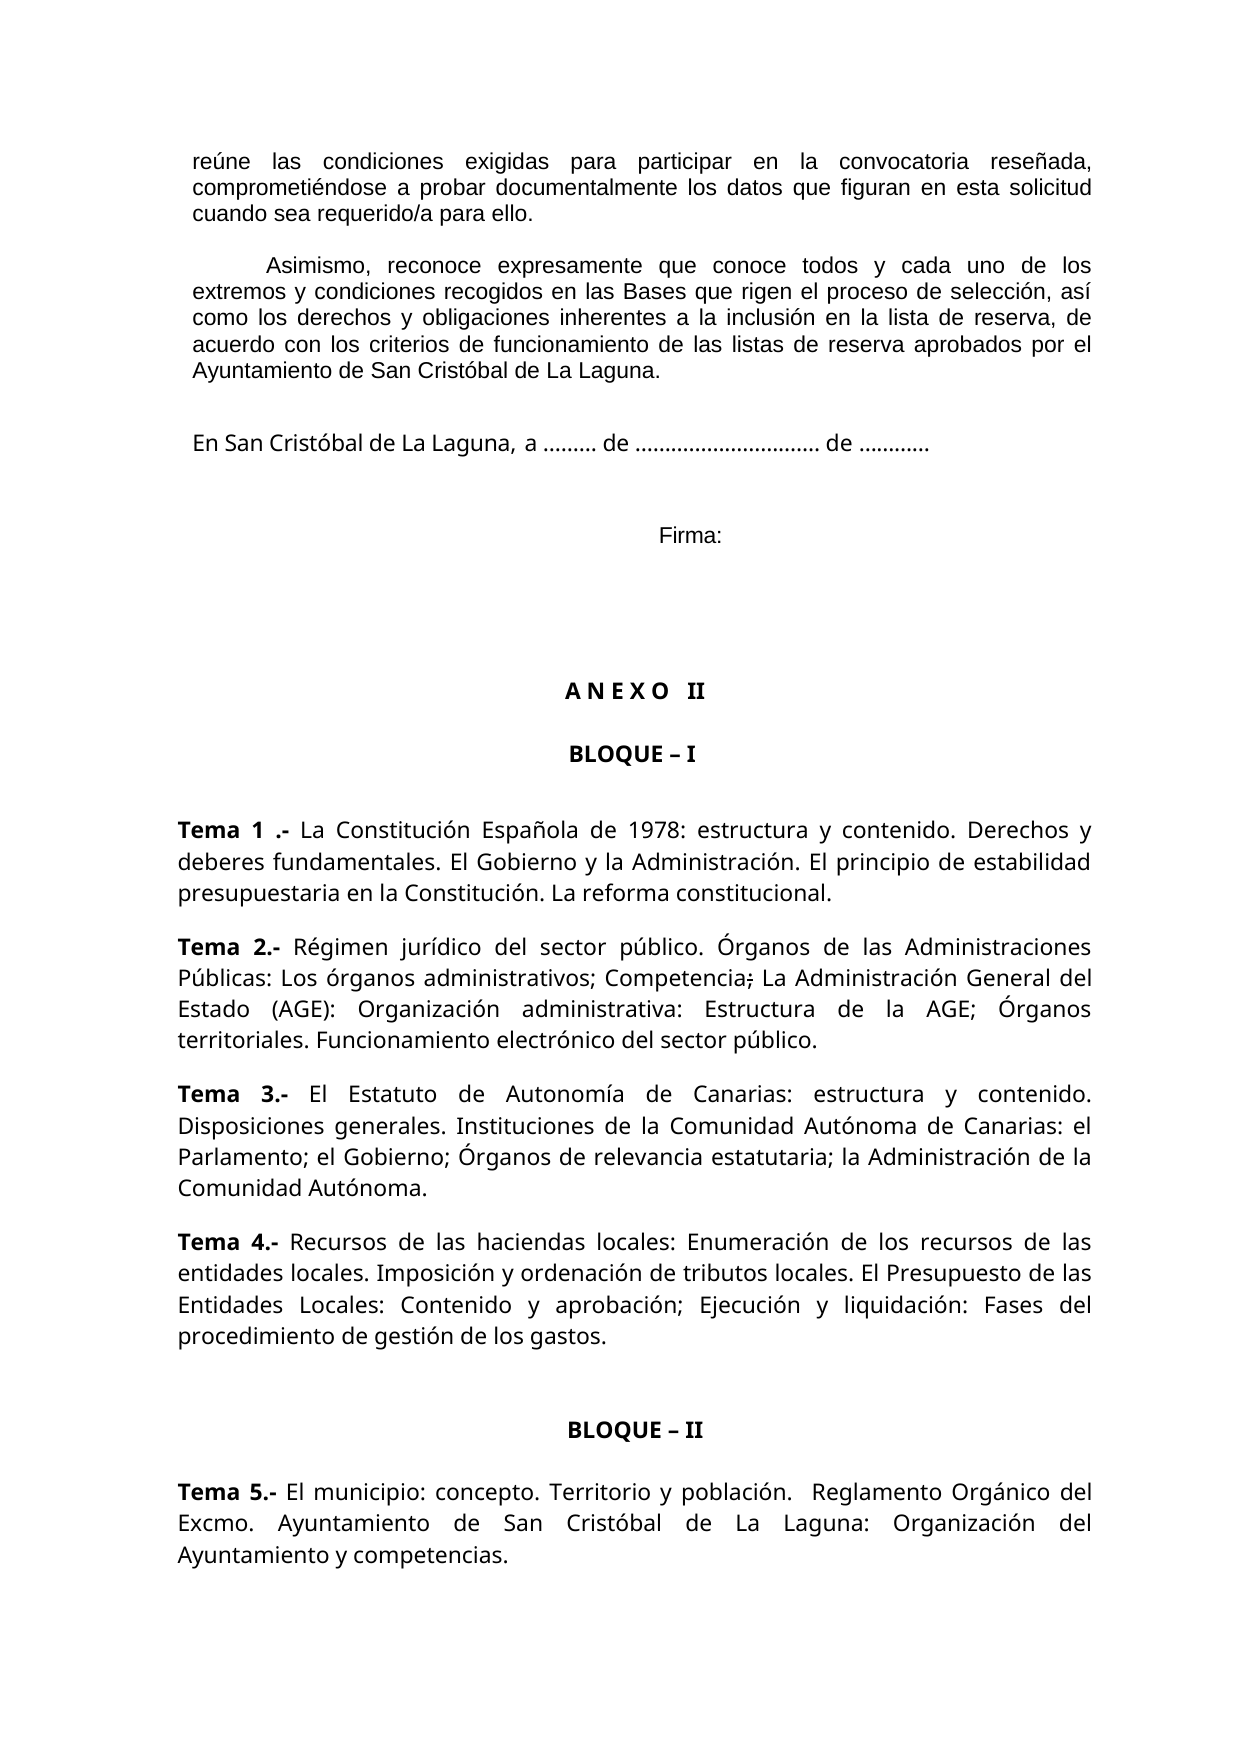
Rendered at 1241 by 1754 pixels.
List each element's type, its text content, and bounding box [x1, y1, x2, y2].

text A N E X O II [177, 675, 1093, 706]
text Tema 5.- El municipio: concepto. Territorio y población. Reglamento Orgánico del Excmo. Ayuntamiento de San Cristóbal de La Laguna: Organización del Ayuntamiento y competencias. [177, 1476, 1093, 1570]
text reúne las condiciones exigidas para participar en la convocatoria reseñada, comprometiéndose a probar documentalmente los datos que figuran en esta solicitud cuando sea requerido/a para ello. [192, 148, 1093, 227]
text Asimismo, reconoce expresamente que conoce todos y cada uno de los extremos y condiciones recogidos en las Bases que rigen el proceso de selección, así como los derechos y obligaciones inherentes a la inclusión en la lista de reserva, de acuerdo con los criterios de funcionamiento de las listas de reserva aprobados por el Ayuntamiento de San Cristóbal de La Laguna. [192, 252, 1093, 383]
text Tema 4.- Recursos de las haciendas locales: Enumeración de los recursos de las entidades locales. Imposición y ordenación de tributos locales. El Presupuesto de las Entidades Locales: Contenido y aprobación; Ejecución y liquidación: Fases del procedimiento de gestión de los gastos. [177, 1226, 1093, 1351]
text En San Cristóbal de La Laguna, a ……… de …………………………. de ………… [192, 427, 1093, 458]
text Firma: [214, 522, 1093, 549]
text Tema 2.- Régimen jurídico del sector público. Órganos de las Administraciones Públicas: Los órganos administrativos; Competencia; La Administración General del Estado (AGE): Organización administrativa: Estructura de la AGE; Órganos territoriales. Funcionamiento electrónico del sector público. [177, 931, 1093, 1056]
text BLOQUE – II [177, 1413, 1093, 1445]
text Tema 1 .- La Constitución Española de 1978: estructura y contenido. Derechos y deberes fundamentales. El Gobierno y la Administración. El principio de estabilidad presupuestaria en la Constitución. La reforma constitucional. [177, 814, 1093, 908]
text Tema 3.- El Estatuto de Autonomía de Canarias: estructura y contenido. Disposiciones generales. Instituciones de la Comunidad Autónoma de Canarias: el Parlamento; el Gobierno; Órganos de relevancia estatutaria; la Administración de la Comunidad Autónoma. [177, 1078, 1093, 1203]
text BLOQUE – I [177, 737, 1093, 769]
